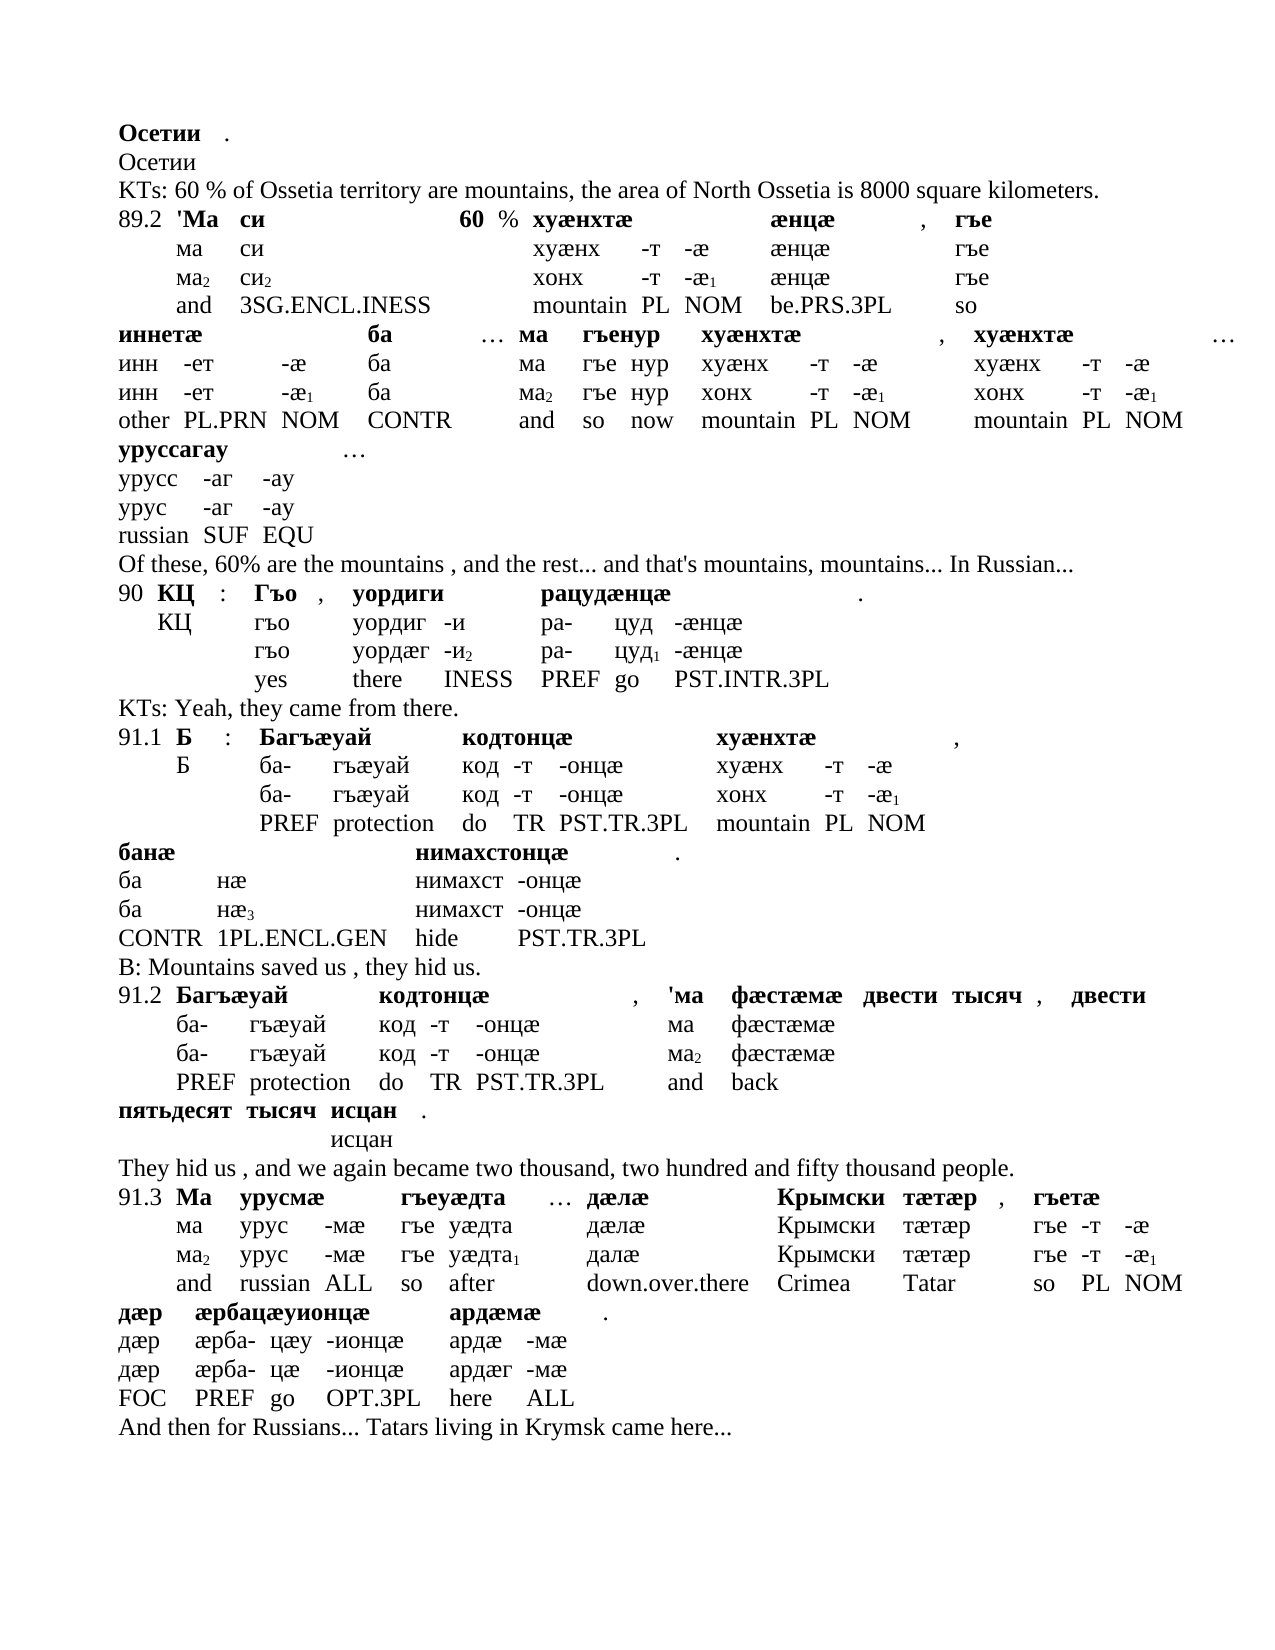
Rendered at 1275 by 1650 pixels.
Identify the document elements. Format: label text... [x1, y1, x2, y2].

text CONTR [118, 923, 203, 952]
text PST.TR.3PL [559, 808, 688, 837]
text -онцæ [517, 866, 647, 894]
text хонх [533, 262, 627, 291]
text дæлæ [587, 1182, 763, 1211]
text гъо [254, 636, 290, 664]
text PREF [259, 808, 319, 837]
text do [462, 808, 499, 837]
text хуæнхтæ [716, 722, 939, 751]
text нæ3 [217, 894, 388, 923]
text down.over.there [587, 1268, 749, 1297]
text -т [809, 348, 839, 377]
text хуæнх [533, 233, 627, 262]
text russian [239, 1268, 311, 1297]
text and [176, 1268, 212, 1297]
text ба [367, 348, 452, 377]
text and [518, 406, 555, 434]
text 91.2 [118, 981, 162, 1009]
text код [462, 751, 499, 779]
text код [462, 779, 499, 808]
text -онцæ [517, 894, 647, 923]
text They hid us , and we again became two thousand, two hundred and fifty thousand people. [118, 1153, 1249, 1182]
text , [953, 722, 974, 751]
text be.PRS.3PL [770, 291, 892, 319]
text си [239, 233, 431, 262]
text далæ [587, 1239, 749, 1268]
text -æ1 [1125, 377, 1183, 406]
text NOM [1125, 406, 1183, 434]
text ардæг [449, 1354, 512, 1383]
text 89.2 [118, 204, 162, 233]
text -мæ [526, 1326, 575, 1354]
text -т [641, 262, 670, 291]
text mountain [716, 808, 811, 837]
text фæстæмæ [731, 1038, 835, 1067]
text -т [641, 233, 670, 262]
text -æ [853, 348, 911, 377]
text 91.3 [118, 1182, 162, 1211]
text гъе [955, 233, 989, 262]
text ма2 [667, 1038, 703, 1067]
text KTs: Yeah, they came from there. [118, 693, 1249, 722]
text … [342, 434, 367, 463]
text -æ [684, 233, 742, 262]
text EQU [262, 521, 314, 549]
text … [548, 1182, 573, 1211]
text KTs: 60 % of Ossetia territory are mountains, the area of North Ossetia is 8000 square kilometers. [118, 176, 1249, 204]
text , [998, 1182, 1019, 1211]
text ба [367, 319, 466, 348]
text Крымски [777, 1239, 875, 1268]
text исцан [330, 1124, 393, 1153]
text нæ [217, 866, 388, 894]
text ба- [259, 779, 319, 808]
text æнцæ [770, 262, 892, 291]
text хуæнх [701, 348, 796, 377]
text фæстæмæ [731, 981, 849, 1009]
text NOM [281, 406, 340, 434]
text нур [631, 348, 674, 377]
text PREF [541, 664, 601, 693]
text -æ [1124, 1211, 1183, 1239]
text нимахст [415, 894, 503, 923]
text ма [667, 1009, 703, 1038]
text урусмæ [239, 1182, 387, 1211]
text -æ1 [867, 779, 926, 808]
text -онцæ [476, 1038, 605, 1067]
text Крымски [777, 1211, 875, 1239]
text исцан [330, 1096, 407, 1124]
text INESS [443, 664, 513, 693]
text % [498, 204, 519, 233]
text уæдта [449, 1211, 520, 1239]
text -онцæ [559, 779, 688, 808]
text -аг [203, 492, 249, 521]
text now [631, 406, 674, 434]
text 60 [459, 204, 484, 233]
text æрба- [194, 1354, 256, 1383]
text -æ1 [684, 262, 742, 291]
text PST.TR.3PL [476, 1067, 605, 1096]
text ма2 [518, 377, 555, 406]
text and [176, 291, 212, 319]
text тæтæр [903, 1239, 971, 1268]
text -и2 [443, 636, 513, 664]
text -ау [262, 463, 314, 492]
text -т [1082, 348, 1111, 377]
text -æ [867, 751, 926, 779]
text си2 [239, 262, 431, 291]
text -ионцæ [326, 1326, 421, 1354]
text кодтонцæ [378, 981, 619, 1009]
text гъæуай [333, 751, 434, 779]
text гъе [582, 348, 617, 377]
text -мæ [324, 1211, 373, 1239]
text -т [1082, 377, 1111, 406]
text 91.1 [118, 722, 162, 751]
text NOM [853, 406, 911, 434]
text after [449, 1268, 520, 1297]
text ардæмæ [449, 1297, 589, 1326]
text -т [1081, 1211, 1111, 1239]
text ба [118, 866, 203, 894]
text . [674, 837, 695, 866]
text Ма [176, 1182, 226, 1211]
text PL [824, 808, 853, 837]
text -ау [262, 492, 314, 521]
text ба- [176, 1009, 236, 1038]
text -т [513, 751, 545, 779]
text 90 [118, 578, 143, 607]
text хонх [716, 779, 811, 808]
text Осетии [118, 147, 196, 176]
text … [480, 319, 505, 348]
text цуд [614, 607, 660, 636]
text TR [430, 1067, 462, 1096]
text PL [1082, 406, 1111, 434]
text гъетæ [1033, 1182, 1197, 1211]
text æнцæ [770, 233, 892, 262]
text ба [118, 894, 203, 923]
text 'Ма [176, 204, 226, 233]
text æрбацæуионцæ [194, 1297, 435, 1326]
text , [939, 319, 960, 348]
text NOM [867, 808, 926, 837]
text protection [249, 1067, 351, 1096]
text FOC [118, 1383, 167, 1412]
text æнцæ [770, 204, 906, 233]
text дæр [118, 1354, 167, 1383]
text двести [863, 981, 938, 1009]
text , [920, 204, 941, 233]
text цуд1 [614, 636, 660, 664]
text код [378, 1038, 416, 1067]
text урус [239, 1211, 311, 1239]
text Крымски [777, 1182, 889, 1211]
text уордиги [352, 578, 527, 607]
text уордæг [352, 636, 430, 664]
text PREF [194, 1383, 256, 1412]
text хуæнхтæ [701, 319, 925, 348]
text КЦ [157, 578, 206, 607]
text гъе [401, 1211, 435, 1239]
text дæр [118, 1297, 181, 1326]
text : [219, 578, 240, 607]
text . [857, 578, 878, 607]
text -ет [183, 377, 267, 406]
text -т [430, 1009, 462, 1038]
text тæтæр [903, 1211, 971, 1239]
text PL.PRN [183, 406, 267, 434]
text there [352, 664, 430, 693]
text Багъæуай [259, 722, 448, 751]
text ма [518, 348, 555, 377]
text ма [176, 233, 212, 262]
text уæдта1 [449, 1239, 520, 1268]
text хуæнх [716, 751, 811, 779]
text цæ [270, 1354, 312, 1383]
text PL [641, 291, 670, 319]
text -онцæ [476, 1009, 605, 1038]
text ба- [259, 751, 319, 779]
text хонх [701, 377, 796, 406]
text -т [824, 779, 853, 808]
text 1PL.ENCL.GEN [217, 923, 388, 952]
text yes [254, 664, 290, 693]
text Б [176, 751, 197, 779]
text so [582, 406, 617, 434]
text гъе [955, 204, 1003, 233]
text тысяч [246, 1096, 317, 1124]
text хонх [973, 377, 1068, 406]
text ма [518, 319, 569, 348]
text Tatar [903, 1268, 971, 1297]
text ба [367, 377, 452, 406]
text -æ1 [1124, 1239, 1183, 1268]
text protection [333, 808, 434, 837]
text гъæуай [249, 1038, 351, 1067]
text , [318, 578, 339, 607]
text here [449, 1383, 512, 1412]
text mountain [701, 406, 796, 434]
text other [118, 406, 169, 434]
text гъе [1033, 1211, 1067, 1239]
text иннетæ [118, 319, 353, 348]
text B: Mountains saved us , they hid us. [118, 952, 1249, 981]
text PST.INTR.3PL [674, 664, 830, 693]
text -мæ [324, 1239, 373, 1268]
text дæр [118, 1326, 167, 1354]
text 3SG.ENCL.INESS [239, 291, 431, 319]
text урусс [118, 463, 189, 492]
text NOM [684, 291, 742, 319]
text do [378, 1067, 416, 1096]
text Багъæуай [176, 981, 365, 1009]
text тысяч [952, 981, 1022, 1009]
text PL [1081, 1268, 1111, 1297]
text нимахст [415, 866, 503, 894]
text -аг [203, 463, 249, 492]
text банæ [118, 837, 401, 866]
text код [378, 1009, 416, 1038]
text хуæнхтæ [973, 319, 1197, 348]
text рацудæнцæ [541, 578, 844, 607]
text so [1033, 1268, 1067, 1297]
text -т [809, 377, 839, 406]
text go [270, 1383, 312, 1412]
text NOM [1124, 1268, 1183, 1297]
text тæтæр [903, 1182, 984, 1211]
text ALL [324, 1268, 373, 1297]
text урус [118, 492, 189, 521]
text нур [631, 377, 674, 406]
text гъе [1033, 1239, 1067, 1268]
text mountain [533, 291, 627, 319]
text цæу [270, 1326, 312, 1354]
text go [614, 664, 660, 693]
text гъе [401, 1239, 435, 1268]
text инн [118, 377, 169, 406]
text ба- [176, 1038, 236, 1067]
text 'ма [667, 981, 717, 1009]
text Осетии [118, 118, 210, 147]
text -мæ [526, 1354, 575, 1383]
text hide [415, 923, 503, 952]
text -т [1081, 1239, 1111, 1268]
text … [1211, 319, 1236, 348]
text . [602, 1297, 623, 1326]
text -онцæ [559, 751, 688, 779]
text mountain [973, 406, 1068, 434]
text хуæнх [973, 348, 1068, 377]
text : [224, 722, 245, 751]
text -æнцæ [674, 607, 830, 636]
text КЦ [157, 607, 192, 636]
text гъе [955, 262, 989, 291]
text нимахстонцæ [415, 837, 661, 866]
text уруссагау [118, 434, 328, 463]
text -æ [281, 348, 340, 377]
text -т [430, 1038, 462, 1067]
text хуæнхтæ [533, 204, 756, 233]
text гъæуай [333, 779, 434, 808]
text so [401, 1268, 435, 1297]
text гъе [582, 377, 617, 406]
text -æнцæ [674, 636, 830, 664]
text ма2 [176, 1239, 212, 1268]
text CONTR [367, 406, 452, 434]
text -т [824, 751, 853, 779]
text Б [176, 722, 211, 751]
text фæстæмæ [731, 1009, 835, 1038]
text ра- [541, 607, 601, 636]
text -æ [1125, 348, 1183, 377]
text кодтонцæ [462, 722, 702, 751]
text пятьдесят [118, 1096, 232, 1124]
text . [224, 118, 245, 147]
text Crimea [777, 1268, 875, 1297]
text -ет [183, 348, 267, 377]
text , [632, 981, 653, 1009]
text ALL [526, 1383, 575, 1412]
text TR [513, 808, 545, 837]
text . [421, 1096, 442, 1124]
text back [731, 1067, 835, 1096]
text æрба- [194, 1326, 256, 1354]
text PL [809, 406, 839, 434]
text гъенур [582, 319, 687, 348]
text дæлæ [587, 1211, 749, 1239]
text , [1036, 981, 1057, 1009]
text -æ1 [853, 377, 911, 406]
text двести [1071, 981, 1146, 1009]
text уордиг [352, 607, 430, 636]
text -т [513, 779, 545, 808]
text инн [118, 348, 169, 377]
text ма [176, 1211, 212, 1239]
text so [955, 291, 989, 319]
text ра- [541, 636, 601, 664]
text and [667, 1067, 703, 1096]
text And then for Russians... Tatars living in Krymsk came here... [118, 1412, 1249, 1441]
text OPT.3PL [326, 1383, 421, 1412]
text -ионцæ [326, 1354, 421, 1383]
text гъæуай [249, 1009, 351, 1038]
text гъо [254, 607, 290, 636]
text -æ1 [281, 377, 340, 406]
text russian [118, 521, 189, 549]
text ардæ [449, 1326, 512, 1354]
text си [239, 204, 445, 233]
text Of these, 60% are the mountains , and the rest... and that's mountains, mountains... In Russian... [118, 549, 1249, 578]
text урус [239, 1239, 311, 1268]
text гъеуæдта [401, 1182, 534, 1211]
text PREF [176, 1067, 236, 1096]
text -и [443, 607, 513, 636]
text Гъо [254, 578, 304, 607]
text PST.TR.3PL [517, 923, 647, 952]
text SUF [203, 521, 249, 549]
text ма2 [176, 262, 212, 291]
